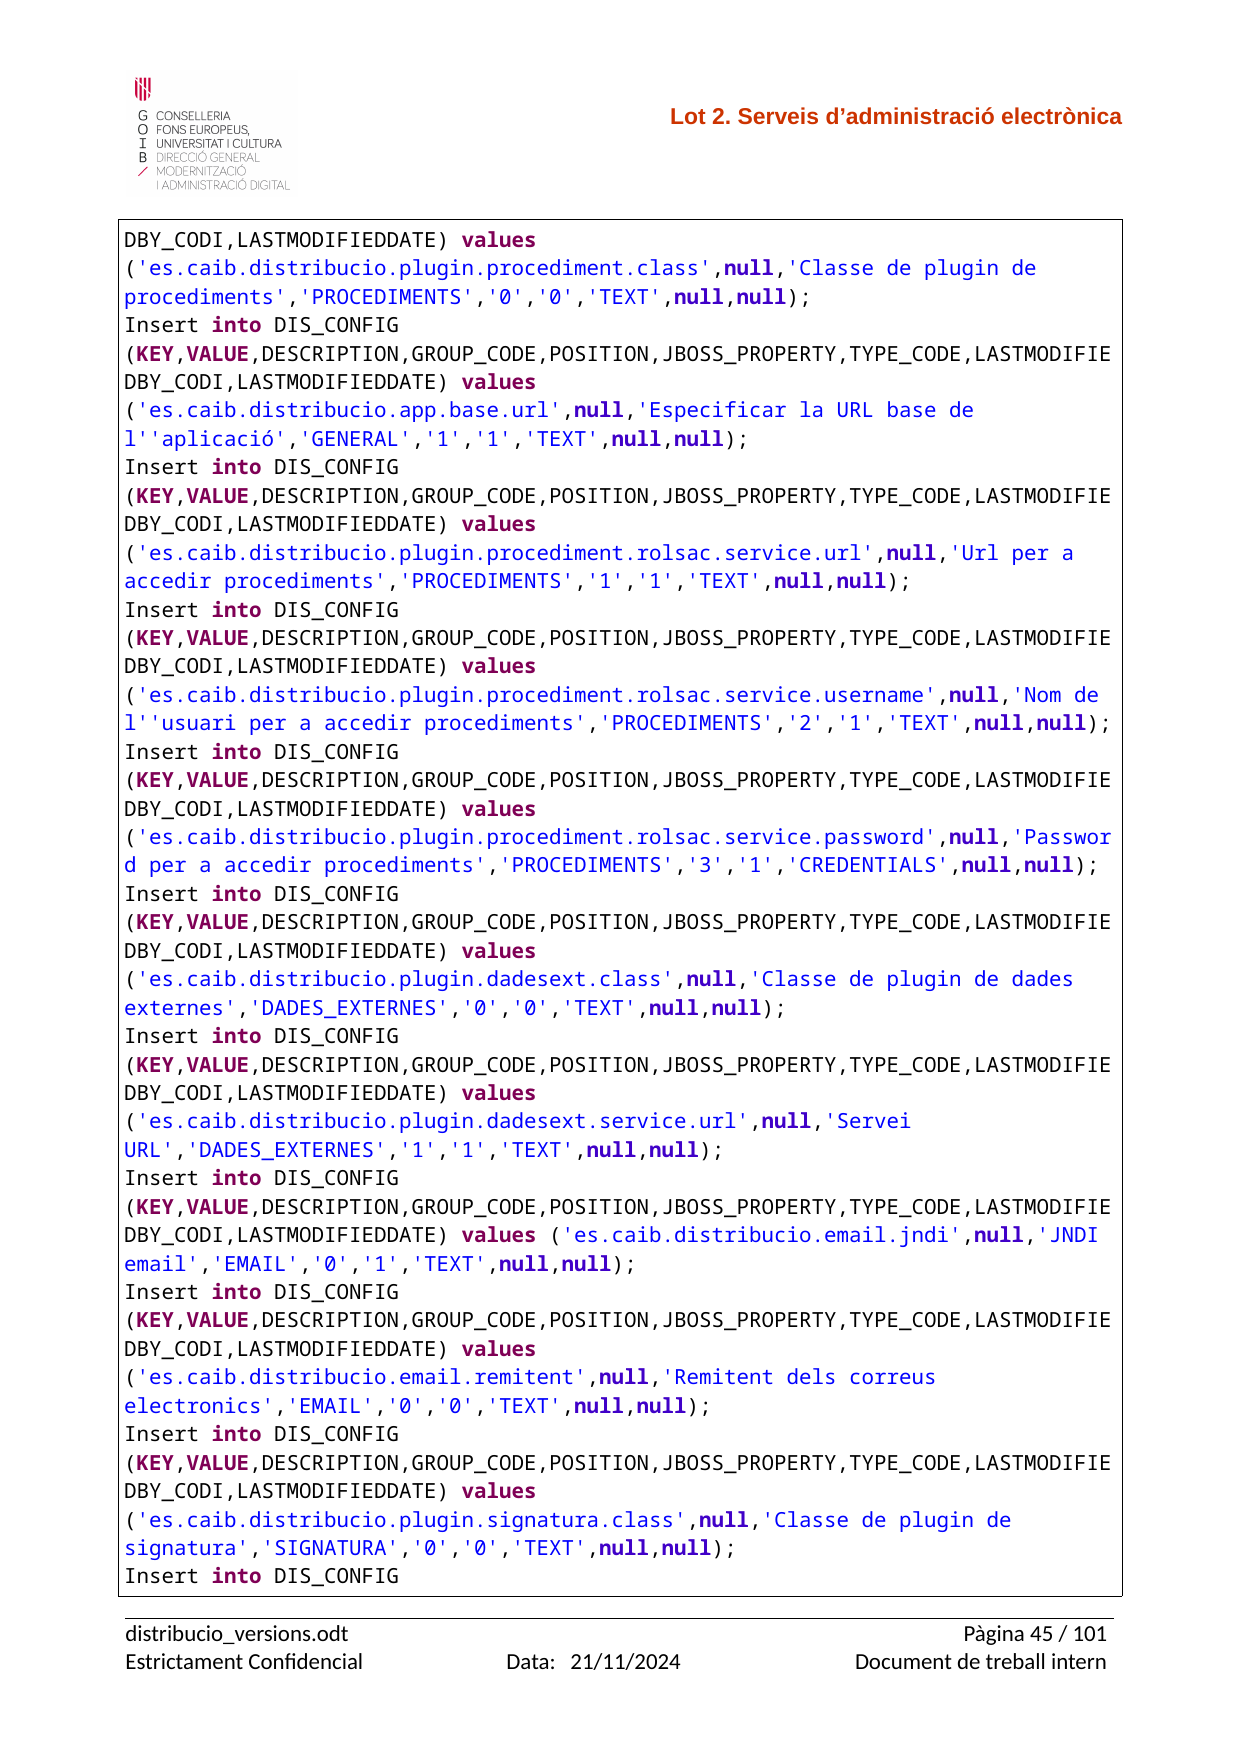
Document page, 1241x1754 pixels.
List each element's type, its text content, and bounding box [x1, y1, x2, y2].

picture [126, 70, 299, 197]
table_header DBY_CODI,LASTMODIFIEDDATE) values ('es.caib.distribucio.plugin.procediment.class',null,'Classe de plugin de procediments','PROCEDIMENTS','0','0','TEXT',null,null); Insert into DIS_CONFIG (KEY,VALUE,DESCRIPTION,GROUP_CODE,POSITION,JBOSS_PROPERTY,TYPE_CODE,LASTMODIFIEDBY_CODI,LASTMODIFIEDDATE) values ('es.caib.distribucio.app.base.url',null,'Especificar la URL base de l''aplicació','GENERAL','1','1','TEXT',null,null); Insert into DIS_CONFIG (KEY,VALUE,DESCRIPTION,GROUP_CODE,POSITION,JBOSS_PROPERTY,TYPE_CODE,LASTMODIFIEDBY_CODI,LASTMODIFIEDDATE) values ('es.caib.distribucio.plugin.procediment.rolsac.service.url',null,'Url per a accedir procediments','PROCEDIMENTS','1','1','TEXT',null,null); Insert into DIS_CONFIG (KEY,VALUE,DESCRIPTION,GROUP_CODE,POSITION,JBOSS_PROPERTY,TYPE_CODE,LASTMODIFIEDBY_CODI,LASTMODIFIEDDATE) values ('es.caib.distribucio.plugin.procediment.rolsac.service.username',null,'Nom de l''usuari per a accedir procediments','PROCEDIMENTS','2','1','TEXT',null,null); Insert into DIS_CONFIG (KEY,VALUE,DESCRIPTION,GROUP_CODE,POSITION,JBOSS_PROPERTY,TYPE_CODE,LASTMODIFIEDBY_CODI,LASTMODIFIEDDATE) values ('es.caib.distribucio.plugin.procediment.rolsac.service.password',null,'Password per a accedir procediments','PROCEDIMENTS','3','1','CREDENTIALS',null,null); Insert into DIS_CONFIG (KEY,VALUE,DESCRIPTION,GROUP_CODE,POSITION,JBOSS_PROPERTY,TYPE_CODE,LASTMODIFIEDBY_CODI,LASTMODIFIEDDATE) values ('es.caib.distribucio.plugin.dadesext.class',null,'Classe de plugin de dades externes','DADES_EXTERNES','0','0','TEXT',null,null); Insert into DIS_CONFIG (KEY,VALUE,DESCRIPTION,GROUP_CODE,POSITION,JBOSS_PROPERTY,TYPE_CODE,LASTMODIFIEDBY_CODI,LASTMODIFIEDDATE) values ('es.caib.distribucio.plugin.dadesext.service.url',null,'Servei URL','DADES_EXTERNES','1','1','TEXT',null,null); Insert into DIS_CONFIG (KEY,VALUE,DESCRIPTION,GROUP_CODE,POSITION,JBOSS_PROPERTY,TYPE_CODE,LASTMODIFIEDBY_CODI,LASTMODIFIEDDATE) values ('es.caib.distribucio.email.jndi',null,'JNDI email','EMAIL','0','1','TEXT',null,null); Insert into DIS_CONFIG (KEY,VALUE,DESCRIPTION,GROUP_CODE,POSITION,JBOSS_PROPERTY,TYPE_CODE,LASTMODIFIEDBY_CODI,LASTMODIFIEDDATE) values ('es.caib.distribucio.email.remitent',null,'Remitent dels correus electronics','EMAIL','0','0','TEXT',null,null); Insert into DIS_CONFIG (KEY,VALUE,DESCRIPTION,GROUP_CODE,POSITION,JBOSS_PROPERTY,TYPE_CODE,LASTMODIFIEDBY_CODI,LASTMODIFIEDDATE) values ('es.caib.distribucio.plugin.signatura.class',null,'Classe de plugin de signatura','SIGNATURA','0','0','TEXT',null,null); Insert into DIS_CONFIG [119, 220, 1122, 1596]
